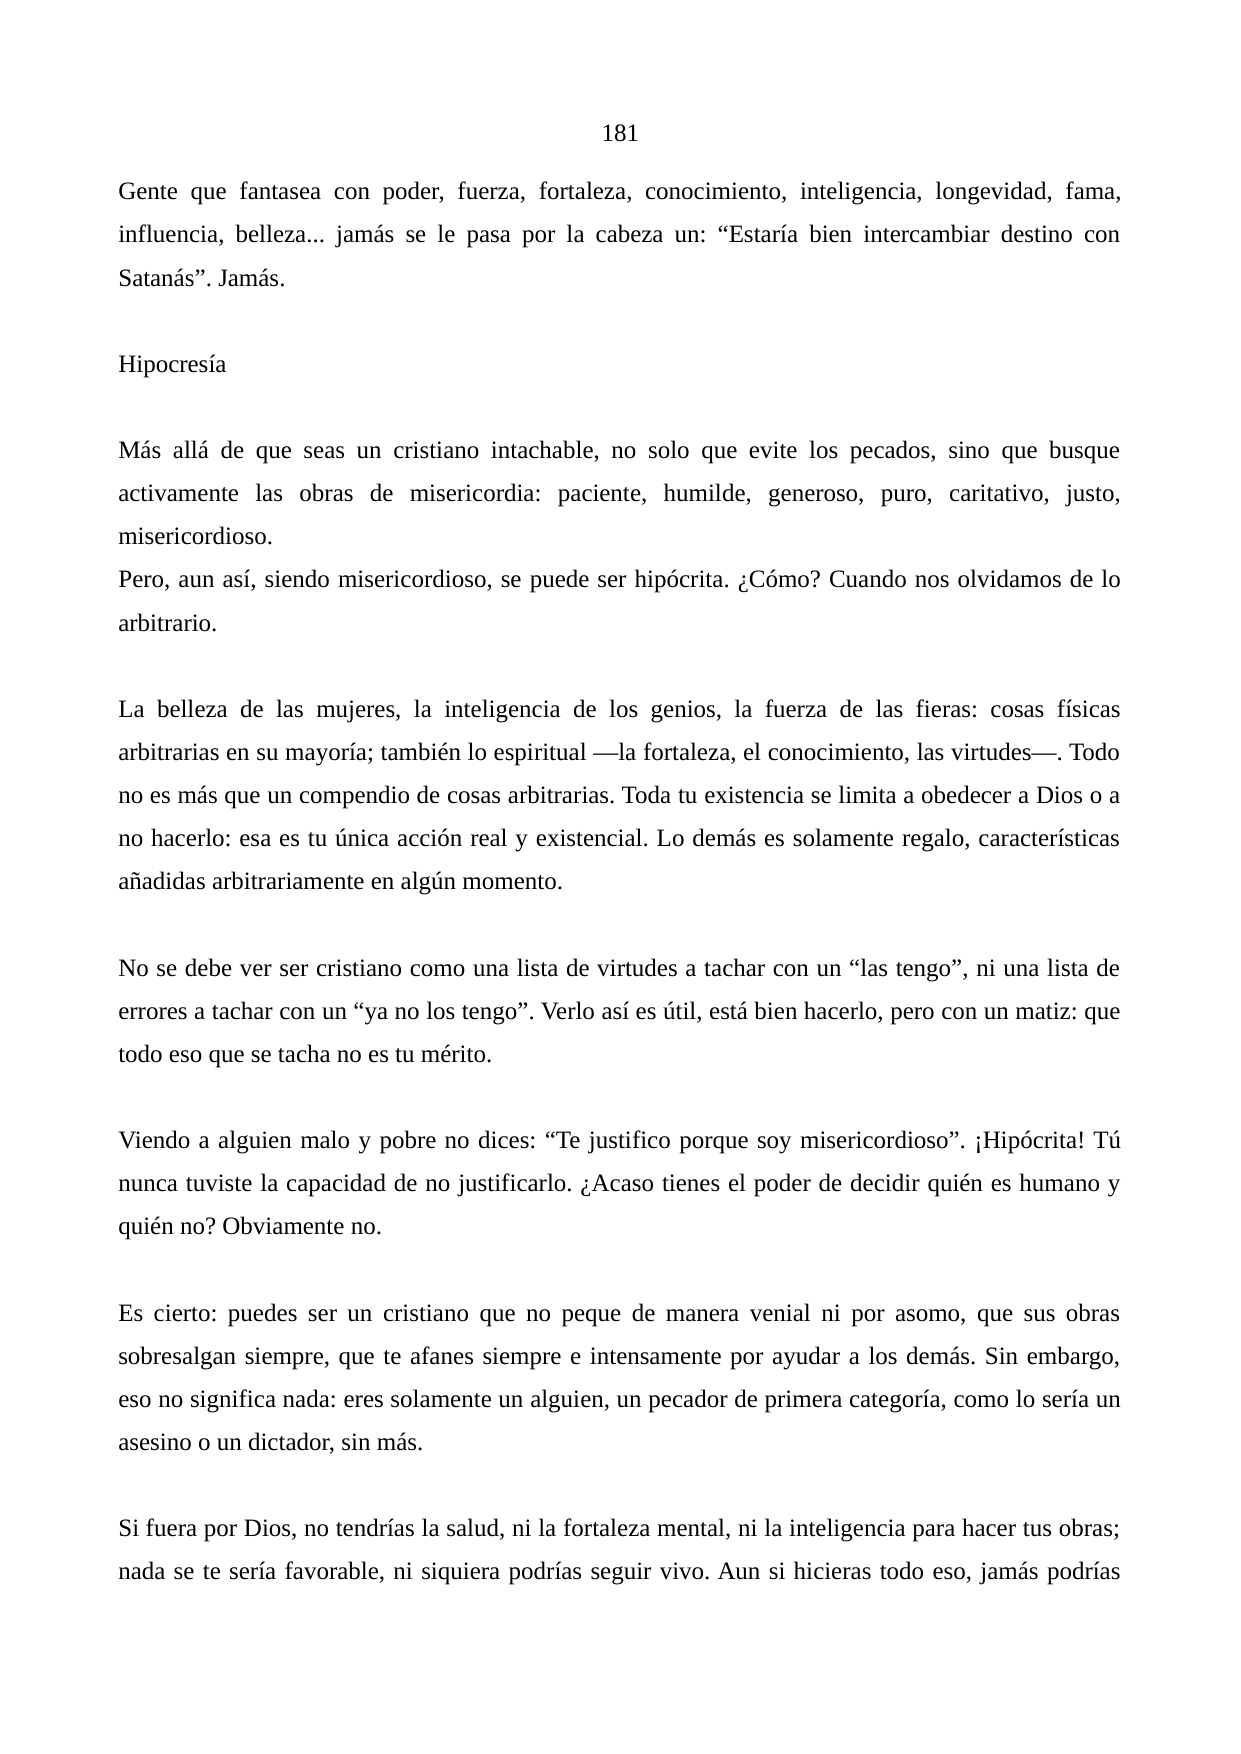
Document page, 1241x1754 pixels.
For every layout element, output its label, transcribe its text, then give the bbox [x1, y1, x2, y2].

text Más allá de que seas un cristiano intachable, no solo que evite los pecados, sino que busque activamente las obras de misericordia: paciente, humilde, generoso, puro, caritativo, justo, misericordioso. [118, 435, 1122, 550]
text Hipocresía [118, 349, 1122, 378]
text Si fuera por Dios, no tendrías la salud, ni la fortaleza mental, ni la inteligencia para hacer tus obras; nada se te sería favorable, ni siquiera podrías seguir vivo. Aun si hicieras todo eso, jamás podrías [118, 1513, 1122, 1585]
text Gente que fantasea con poder, fuerza, fortaleza, conocimiento, inteligencia, longevidad, fama, influencia, belleza... jamás se le pasa por la cabeza un: “Estaría bien intercambiar destino con Satanás”. Jamás. [118, 176, 1122, 291]
text Pero, aun así, siendo misericordioso, se puede ser hipócrita. ¿Cómo? Cuando nos olvidamos de lo arbitrario. [118, 564, 1122, 636]
text La belleza de las mujeres, la inteligencia de los genios, la fuerza de las fieras: cosas físicas arbitrarias en su mayoría; también lo espiritual —la fortaleza, el conocimiento, las virtudes—. Todo no es más que un compendio de cosas arbitrarias. Toda tu existencia se limita a obedecer a Dios o a no hacerlo: esa es tu única acción real y existencial. Lo demás es solamente regalo, características añadidas arbitrariamente en algún momento. [118, 694, 1122, 895]
text Es cierto: puedes ser un cristiano que no peque de manera venial ni por asomo, que sus obras sobresalgan siempre, que te afanes siempre e intensamente por ayudar a los demás. Sin embargo, eso no significa nada: eres solamente un alguien, un pecador de primera categoría, como lo sería un asesino o un dictador, sin más. [118, 1298, 1122, 1456]
text No se debe ver ser cristiano como una lista de virtudes a tachar con un “las tengo”, ni una lista de errores a tachar con un “ya no los tengo”. Verlo así es útil, está bien hacerlo, pero con un matiz: que todo eso que se tacha no es tu mérito. [118, 953, 1122, 1068]
text Viendo a alguien malo y pobre no dices: “Te justifico porque soy misericordioso”. ¡Hipócrita! Tú nunca tuviste la capacidad de no justificarlo. ¿Acaso tienes el poder de decidir quién es humano y quién no? Obviamente no. [118, 1125, 1122, 1240]
